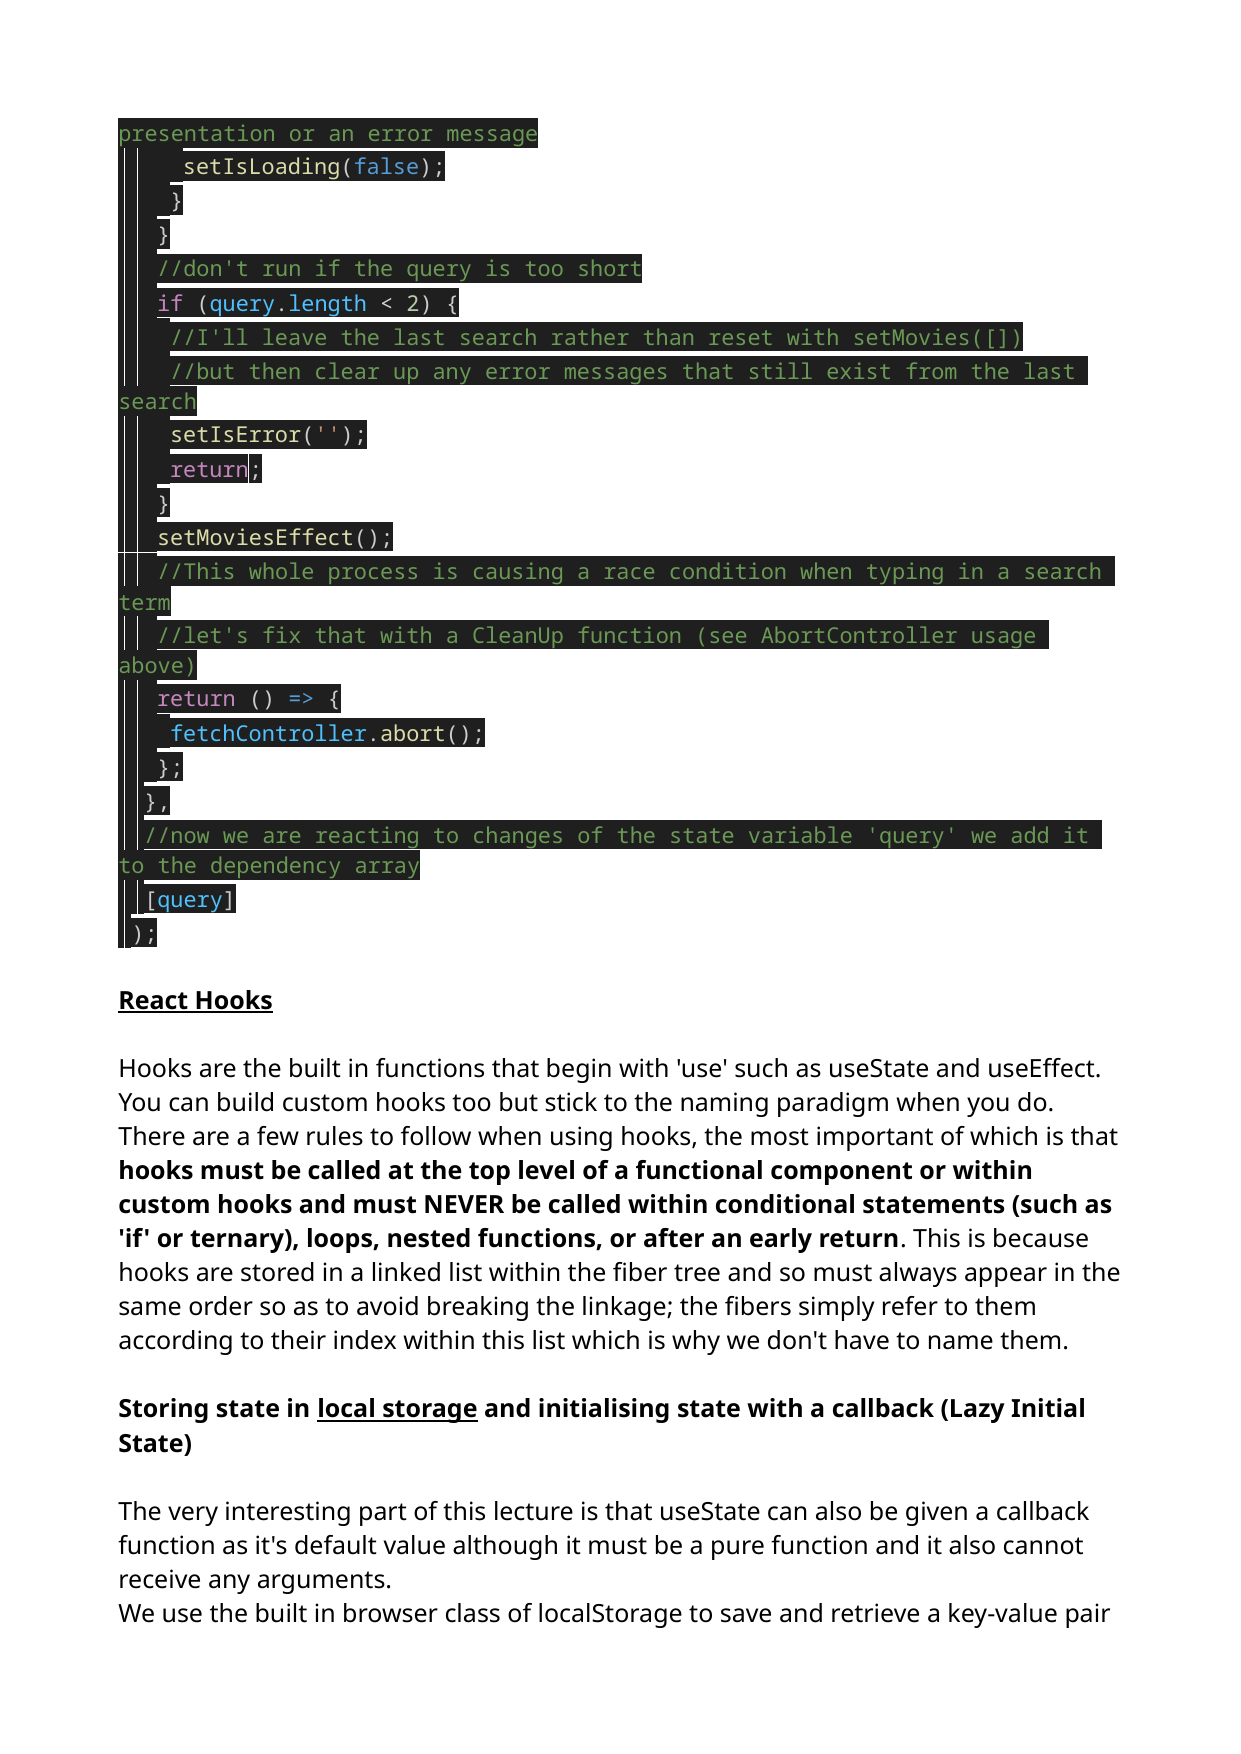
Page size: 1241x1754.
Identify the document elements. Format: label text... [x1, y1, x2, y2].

text //but then clear up any error messages that still exist from the last search [118, 352, 1122, 416]
text presentation or an error message [118, 118, 1122, 148]
text return () => { [118, 680, 1122, 714]
text React Hooks [118, 982, 1122, 1016]
text fetchController.abort(); [118, 714, 1122, 748]
text //let's fix that with a CleanUp function (see AbortController usage above) [118, 616, 1122, 680]
text return; [118, 450, 1122, 484]
text [query] [118, 880, 1122, 914]
text }, [118, 782, 1122, 816]
text //I'll leave the last search rather than reset with setMovies([]) [118, 318, 1122, 352]
text Storing state in local storage and initialising state with a callback (Lazy Initial State) [118, 1391, 1122, 1459]
text The very interesting part of this lecture is that useState can also be given a callback function as it's default value although it must be a pure function and it also cannot receive any arguments. [118, 1493, 1122, 1596]
text Hooks are the built in functions that begin with 'use' such as useState and useEffect. You can build custom hooks too but stick to the naming paradigm when you do. There are a few rules to follow when using hooks, the most important of which is that hooks must be called at the top level of a functional component or within custom hooks and must NEVER be called within conditional statements (such as 'if' or ternary), loops, nested functions, or after an early return. This is because hooks are stored in a linked list within the fiber tree and so must always appear in the same order so as to avoid breaking the linkage; the fibers simply refer to them according to their index within this list which is why we don't have to name them. [118, 1051, 1122, 1357]
text setIsLoading(false); [118, 148, 1122, 182]
text setIsError(''); [118, 416, 1122, 450]
text ); [118, 914, 1122, 948]
text //This whole process is causing a race condition when typing in a search term [118, 552, 1122, 616]
text } [118, 182, 1122, 216]
text }; [118, 748, 1122, 782]
text if (query.length < 2) { [118, 284, 1122, 318]
text //now we are reacting to changes of the state variable 'query' we add it to the dependency array [118, 816, 1122, 880]
text We use the built in browser class of localStorage to save and retrieve a key-value pair [118, 1596, 1122, 1629]
text } [118, 216, 1122, 250]
text } [118, 484, 1122, 518]
text setMoviesEffect(); [118, 518, 1122, 552]
text //don't run if the query is too short [118, 250, 1122, 284]
